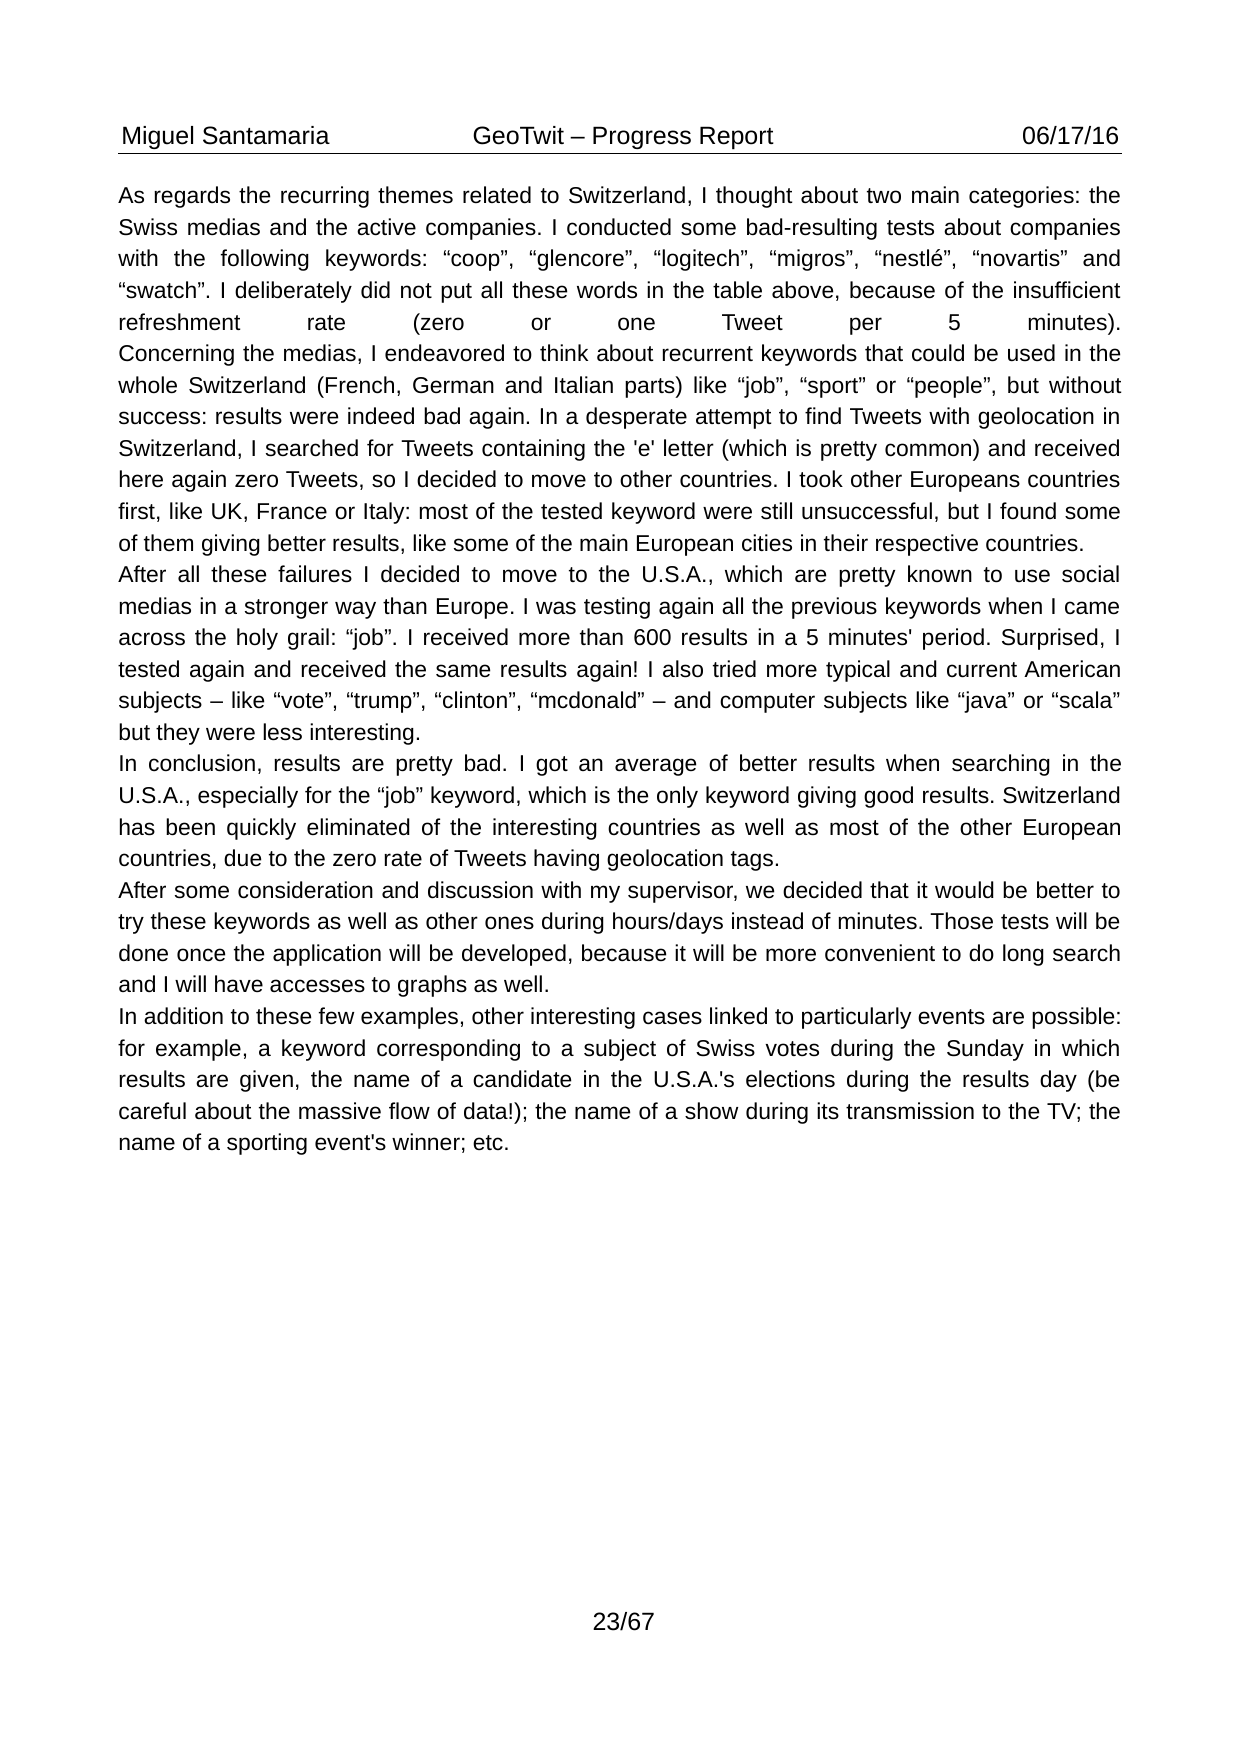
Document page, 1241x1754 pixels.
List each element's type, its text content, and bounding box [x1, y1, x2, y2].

text In conclusion, results are pretty bad. I got an average of better results when searching in the U.S.A., especially for the “job” keyword, which is the only keyword giving good results. Switzerland has been quickly eliminated of the interesting countries as well as most of the other European countries, due to the zero rate of Tweets having geolocation tags. [118, 750, 1122, 871]
text After some consideration and discussion with my supervisor, we decided that it would be better to try these keywords as well as other ones during hours/days instead of minutes. Those tests will be done once the application will be developed, because it will be more convenient to do long search and I will have accesses to graphs as well. [118, 877, 1122, 998]
text After all these failures I decided to move to the U.S.A., which are pretty known to use social medias in a stronger way than Europe. I was testing again all the previous keywords when I came across the holy grail: “job”. I received more than 600 results in a 5 minutes' period. Surprised, I tested again and received the same results again! I also tried more typical and current American subjects – like “vote”, “trump”, “clinton”, “mcdonald” – and computer subjects like “java” or “scala” but they were less interesting. [118, 561, 1122, 745]
text As regards the recurring themes related to Switzerland, I thought about two main categories: the Swiss medias and the active companies. I conducted some bad-resulting tests about companies with the following keywords: “coop”, “glencore”, “logitech”, “migros”, “nestlé”, “novartis” and “swatch”. I deliberately did not put all these words in the table above, because of the insufficient refreshment rate (zero or one Tweet per 5 minutes). Concerning the medias, I endeavored to think about recurrent keywords that could be used in the whole Switzerland (French, German and Italian parts) like “job”, “sport” or “people”, but without success: results were indeed bad again. In a desperate attempt to find Tweets with geolocation in Switzerland, I searched for Tweets containing the 'e' letter (which is pretty common) and received here again zero Tweets, so I decided to move to other countries. I took other Europeans countries first, like UK, France or Italy: most of the tested keyword were still unsuccessful, but I found some of them giving better results, like some of the main European cities in their respective countries. [118, 182, 1122, 556]
text In addition to these few examples, other interesting cases linked to particularly events are possible: for example, a keyword corresponding to a subject of Swiss votes during the Sunday in which results are given, the name of a candidate in the U.S.A.'s elections during the results day (be careful about the massive flow of data!); the name of a show during its transmission to the TV; the name of a sporting event's winner; etc. [118, 1003, 1122, 1156]
